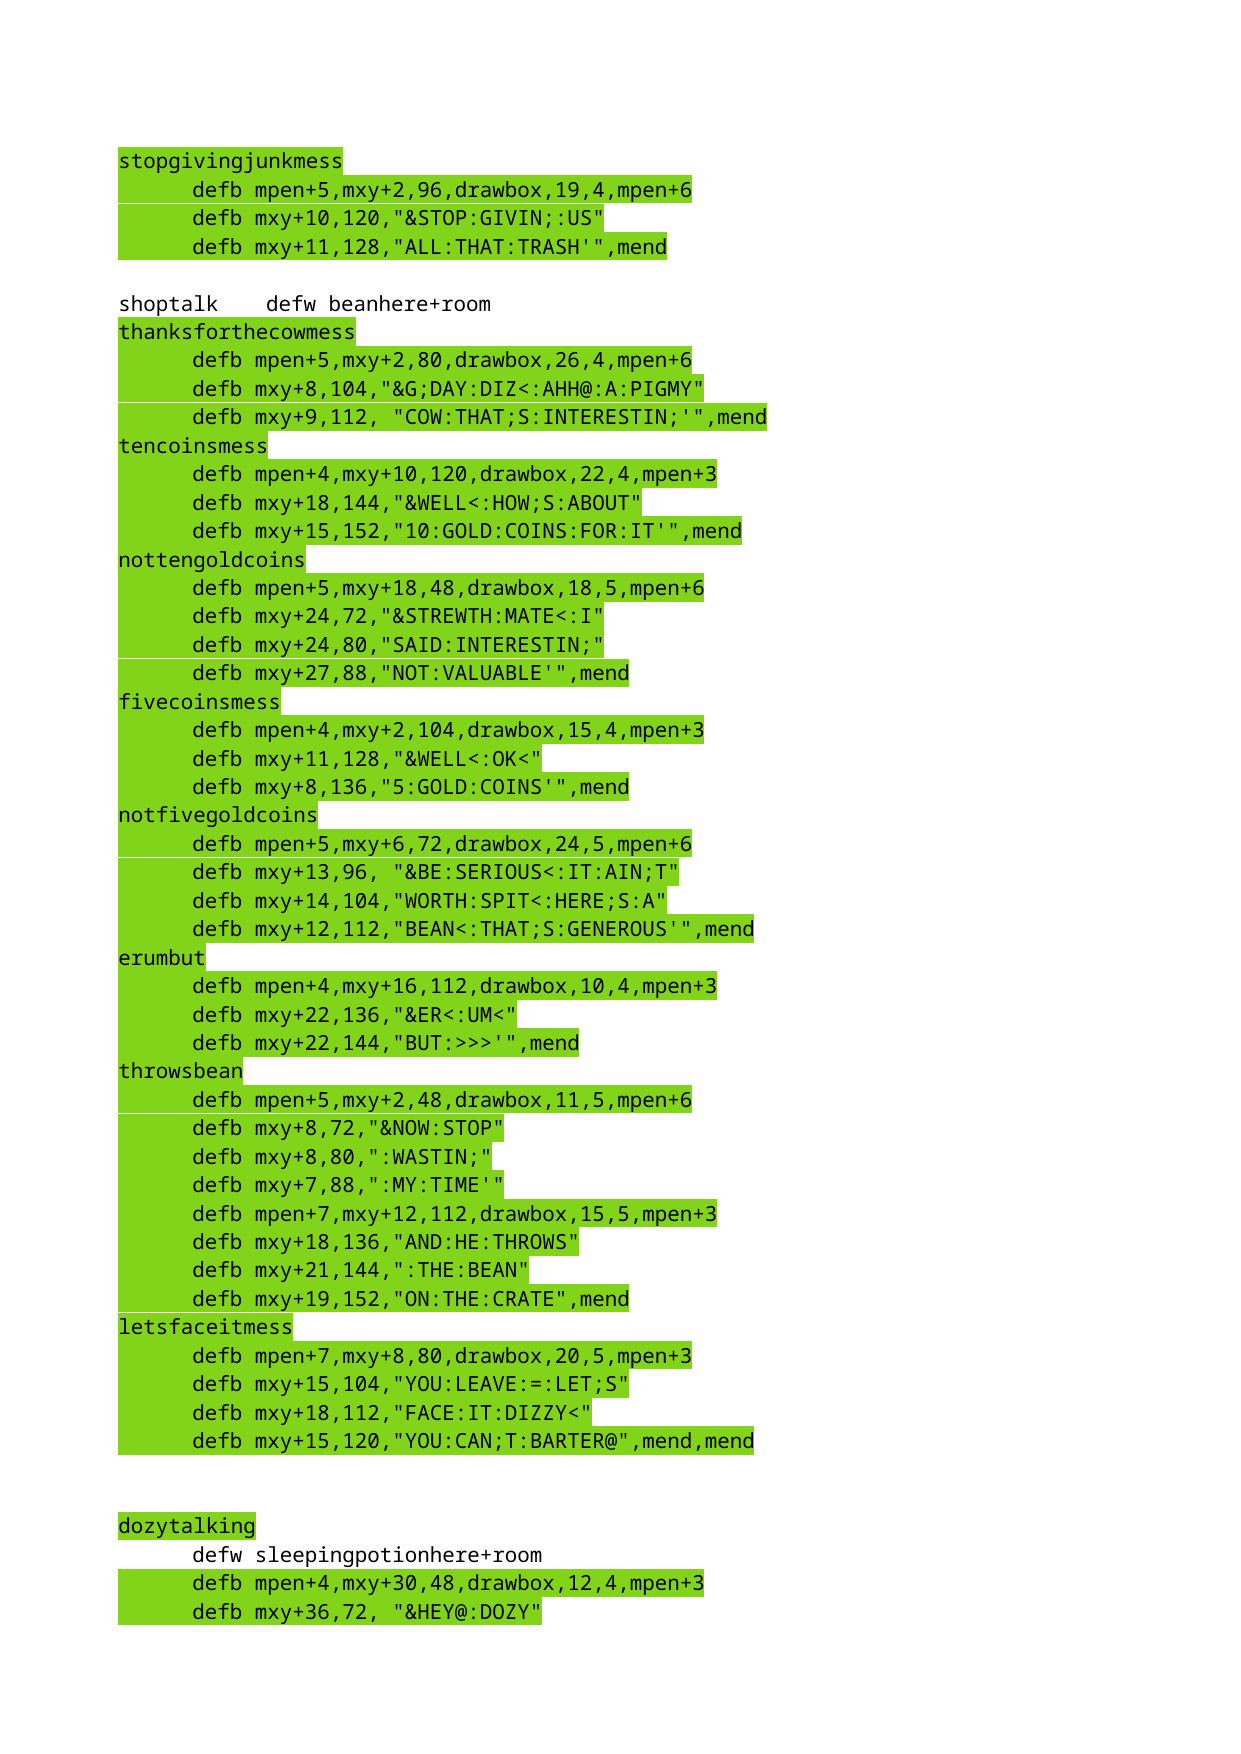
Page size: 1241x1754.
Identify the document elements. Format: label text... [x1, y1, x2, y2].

text defb mxy+8,104,"&G;DAY:DIZ<:AHH@:A:PIGMY" [118, 374, 1122, 402]
text defb mpen+5,mxy+2,80,drawbox,26,4,mpen+6 [118, 346, 1122, 374]
text defb mxy+8,136,"5:GOLD:COINS'",mend [118, 772, 1122, 801]
text defb mxy+12,112,"BEAN<:THAT;S:GENEROUS'",mend [118, 914, 1122, 943]
text nottengoldcoins [118, 545, 1122, 573]
text defb mxy+15,120,"YOU:CAN;T:BARTER@",mend,mend [118, 1426, 1122, 1455]
text defb mpen+5,mxy+2,96,drawbox,19,4,mpen+6 [118, 175, 1122, 203]
text dozytalking [118, 1512, 1122, 1540]
text defb mxy+15,104,"YOU:LEAVE:=:LET;S" [118, 1369, 1122, 1398]
text defb mpen+4,mxy+30,48,drawbox,12,4,mpen+3 [118, 1568, 1122, 1597]
text defb mxy+18,144,"&WELL<:HOW;S:ABOUT" [118, 488, 1122, 516]
text defb mxy+22,136,"&ER<:UM<" [118, 1000, 1122, 1028]
text defb mxy+8,80,":WASTIN;" [118, 1142, 1122, 1170]
text defb mxy+7,88,":MY:TIME'" [118, 1170, 1122, 1199]
text throwsbean [118, 1057, 1122, 1085]
text defb mpen+7,mxy+8,80,drawbox,20,5,mpen+3 [118, 1341, 1122, 1369]
text defb mxy+8,72,"&NOW:STOP" [118, 1113, 1122, 1142]
text tencoinsmess [118, 431, 1122, 459]
text defb mpen+5,mxy+2,48,drawbox,11,5,mpen+6 [118, 1085, 1122, 1113]
text stopgivingjunkmess [118, 147, 1122, 175]
text defb mxy+10,120,"&STOP:GIVIN;:US" [118, 203, 1122, 232]
text defb mxy+19,152,"ON:THE:CRATE",mend [118, 1284, 1122, 1312]
text defb mpen+5,mxy+18,48,drawbox,18,5,mpen+6 [118, 573, 1122, 602]
text defb mpen+4,mxy+16,112,drawbox,10,4,mpen+3 [118, 971, 1122, 1000]
text defb mxy+24,72,"&STREWTH:MATE<:I" [118, 602, 1122, 630]
text defb mxy+11,128,"ALL:THAT:TRASH'",mend [118, 232, 1122, 260]
text erumbut [118, 943, 1122, 971]
text defb mpen+7,mxy+12,112,drawbox,15,5,mpen+3 [118, 1199, 1122, 1227]
text defb mxy+18,136,"AND:HE:THROWS" [118, 1227, 1122, 1256]
text notfivegoldcoins [118, 801, 1122, 829]
text defb mxy+9,112, "COW:THAT;S:INTERESTIN;'",mend [118, 402, 1122, 431]
text defb mxy+18,112,"FACE:IT:DIZZY<" [118, 1398, 1122, 1426]
text letsfaceitmess [118, 1312, 1122, 1341]
text defb mpen+5,mxy+6,72,drawbox,24,5,mpen+6 [118, 829, 1122, 857]
text defb mxy+36,72, "&HEY@:DOZY" [118, 1597, 1122, 1625]
text defb mpen+4,mxy+2,104,drawbox,15,4,mpen+3 [118, 715, 1122, 744]
text defw sleepingpotionhere+room [118, 1540, 1122, 1568]
text defb mxy+27,88,"NOT:VALUABLE'",mend [118, 658, 1122, 687]
text defb mpen+4,mxy+10,120,drawbox,22,4,mpen+3 [118, 459, 1122, 488]
text shoptalk defw beanhere+room [118, 289, 1122, 317]
text fivecoinsmess [118, 687, 1122, 715]
text defb mxy+13,96, "&BE:SERIOUS<:IT:AIN;T" [118, 857, 1122, 886]
text defb mxy+14,104,"WORTH:SPIT<:HERE;S:A" [118, 886, 1122, 914]
text thanksforthecowmess [118, 317, 1122, 346]
text defb mxy+15,152,"10:GOLD:COINS:FOR:IT'",mend [118, 516, 1122, 545]
text defb mxy+24,80,"SAID:INTERESTIN;" [118, 630, 1122, 658]
text defb mxy+11,128,"&WELL<:OK<" [118, 744, 1122, 772]
text defb mxy+22,144,"BUT:>>>'",mend [118, 1028, 1122, 1057]
text defb mxy+21,144,":THE:BEAN" [118, 1256, 1122, 1284]
